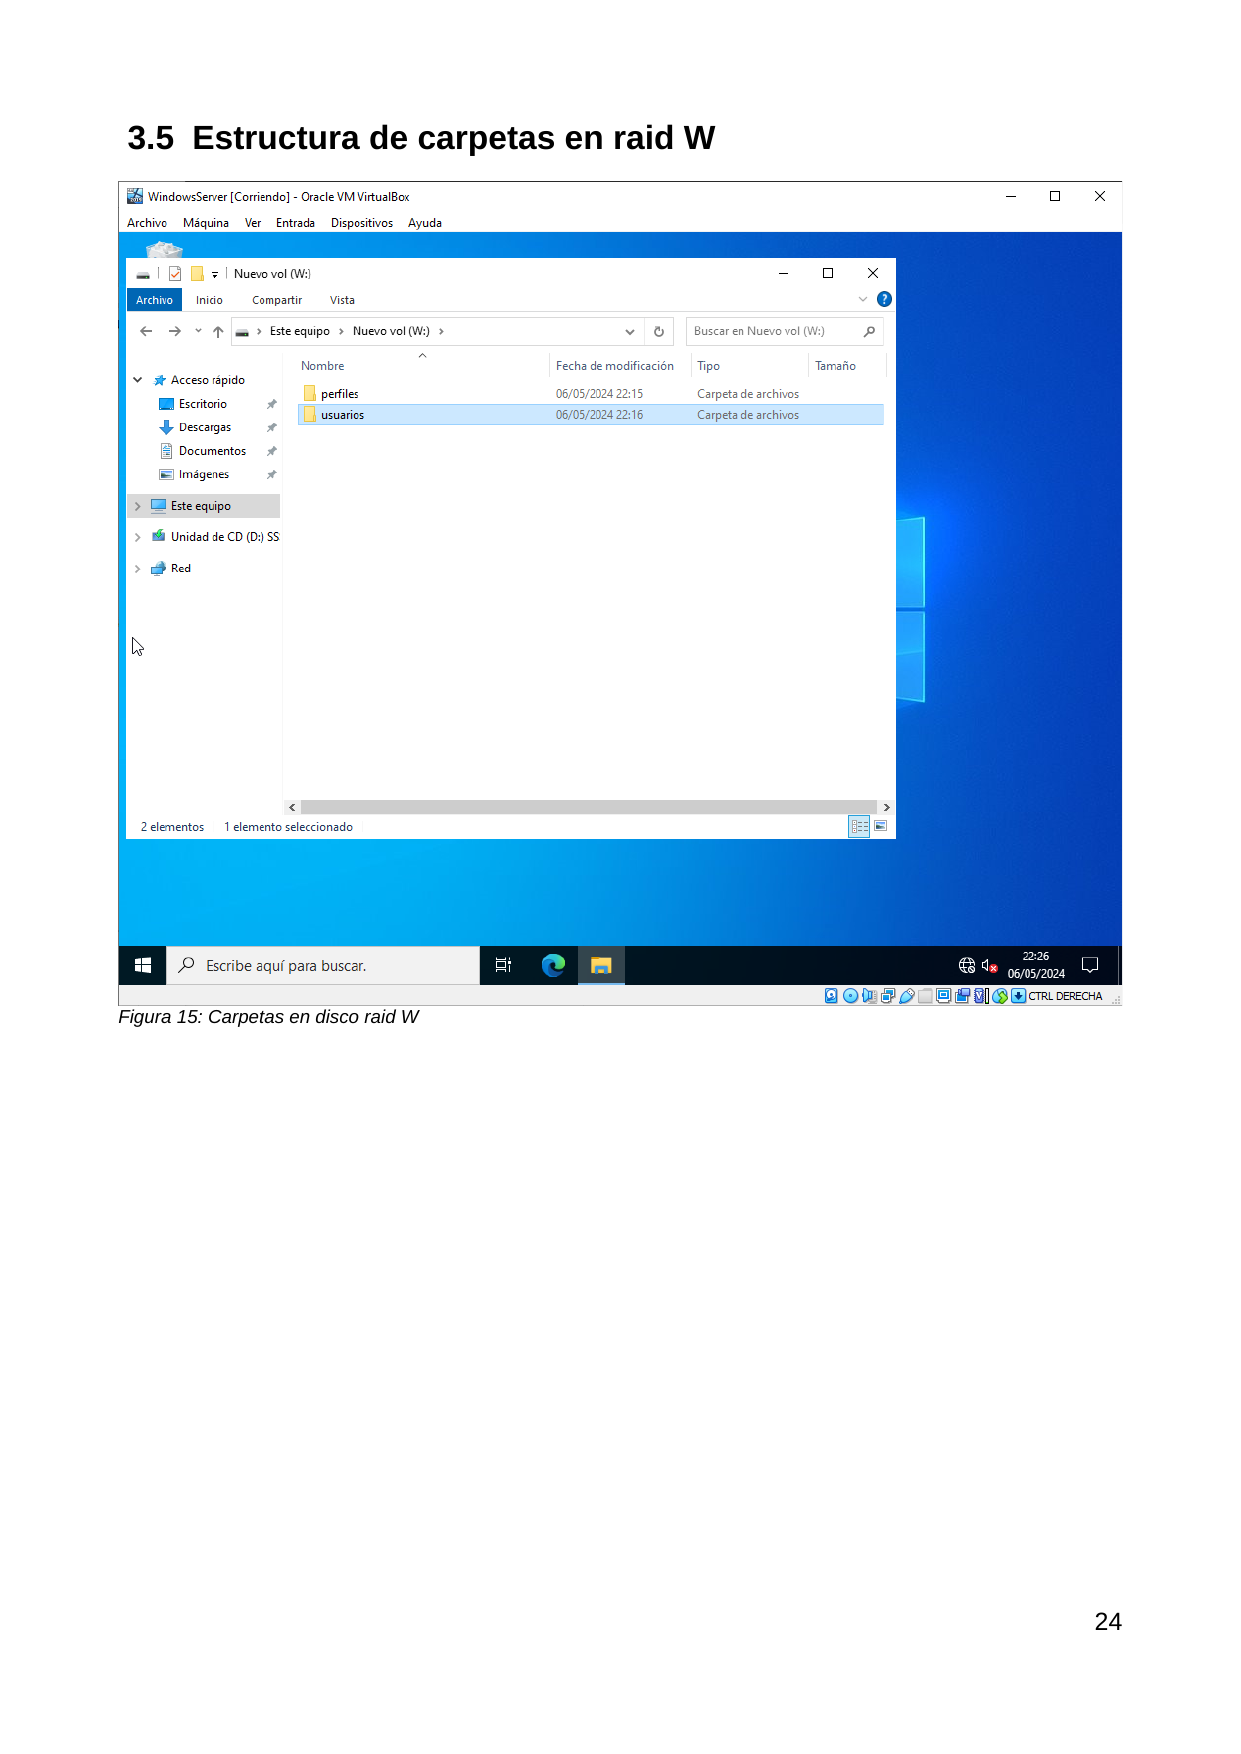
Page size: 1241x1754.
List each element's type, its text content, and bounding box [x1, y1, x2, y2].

picture [118, 181, 1123, 1006]
subtitle Estructura de carpetas en raid W [118, 118, 1122, 157]
text Figura 15: Carpetas en disco raid W [118, 1006, 1122, 1027]
